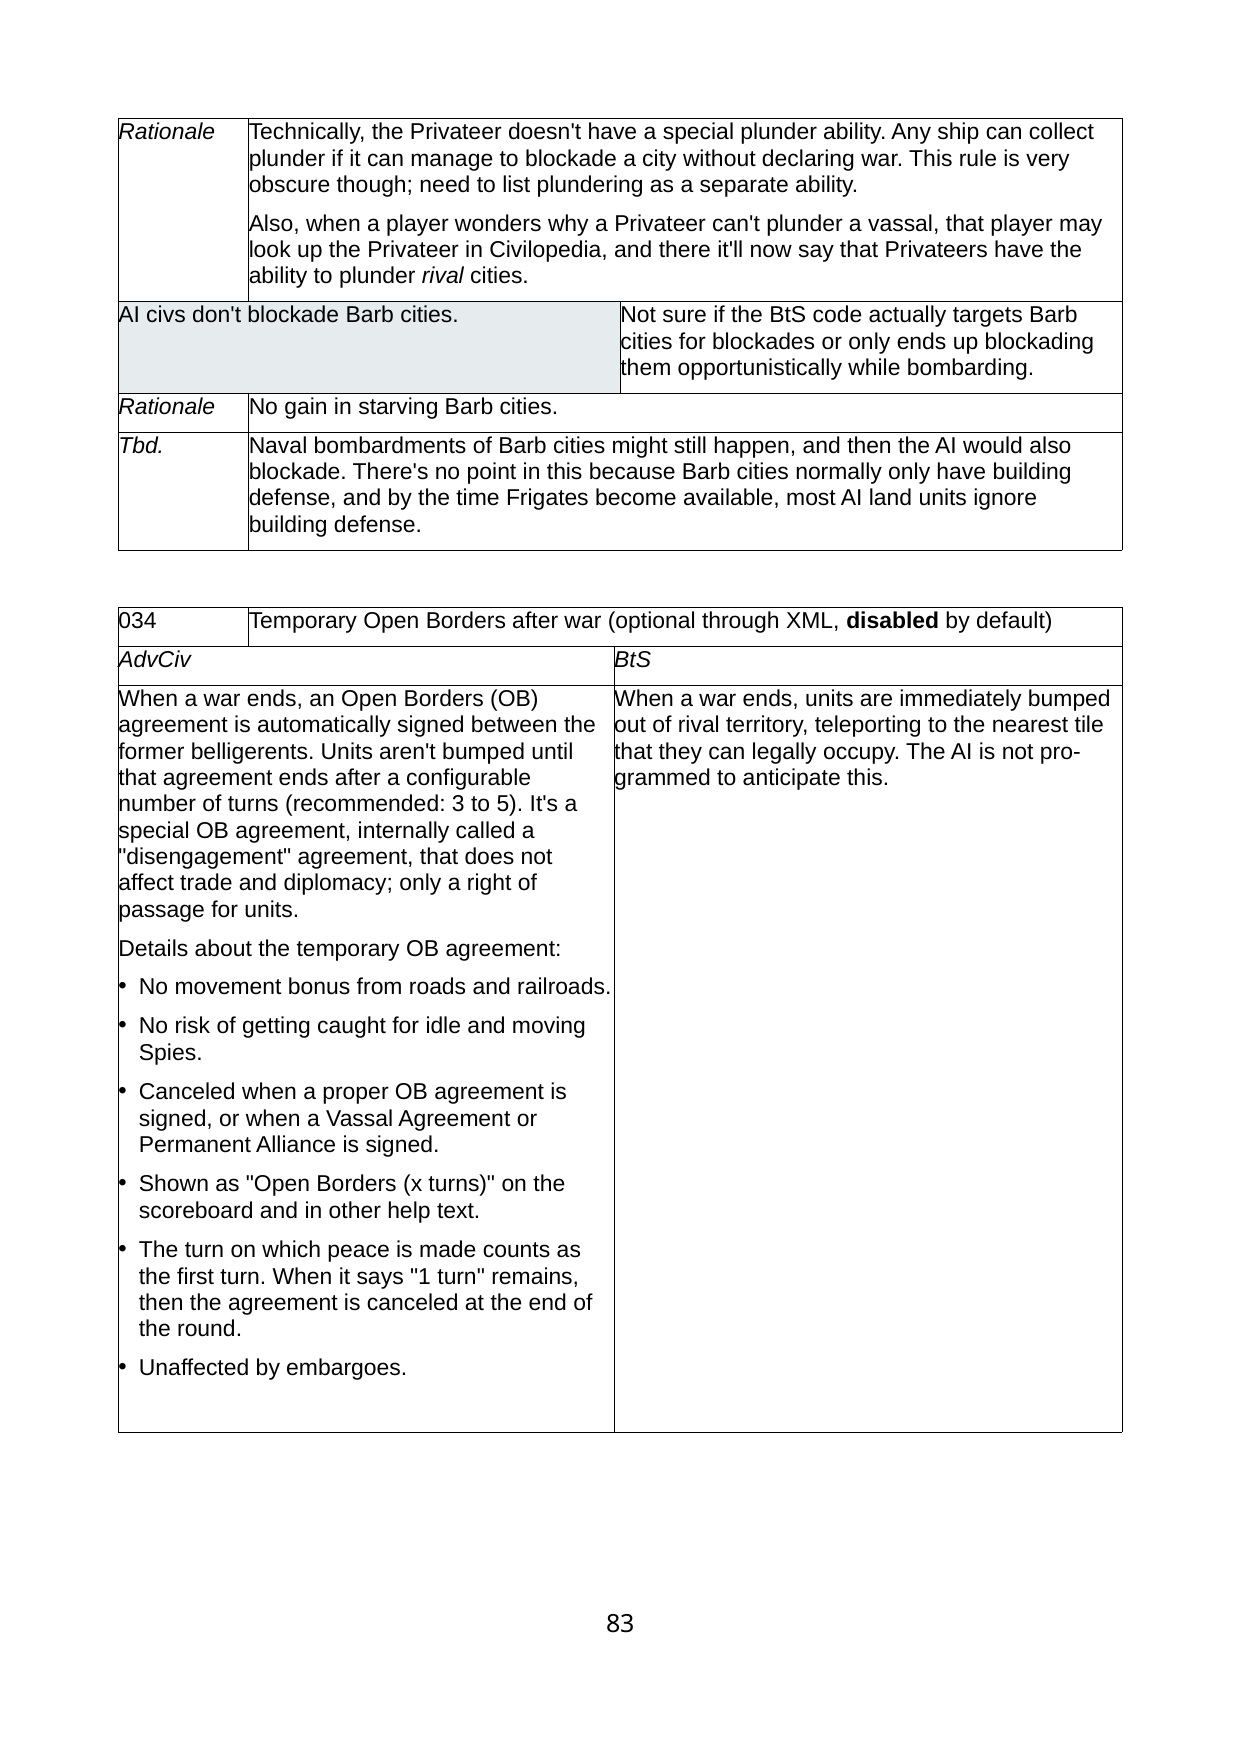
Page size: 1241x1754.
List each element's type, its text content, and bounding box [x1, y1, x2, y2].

table_header 034 [119, 608, 248, 646]
table_cell Rationale [119, 394, 248, 432]
table_cell Technically, the Privateer doesn't have a special plunder ability. Any ship can collect plunder if it can manage to blockade a city without declaring war. This rule is very obscure though; need to list plundering as a separate ability. Also, when a player wonders why a Privateer can't plunder a vassal, that player may look up the Privateer in Civilopedia, and there it'll now say that Privateers have the ability to plunder rival cities. [249, 119, 1122, 301]
table_cell BtS [615, 647, 1122, 685]
table_cell Rationale [119, 119, 248, 301]
table_cell Not sure if the BtS code actually targets Barb cities for blockades or only ends up blockading them opportunistically while bombarding. [621, 302, 1122, 393]
table_cell Naval bombardments of Barb cities might still happen, and then the AI would also blockade. There's no point in this because Barb cities normally only have building defense, and by the time Frigates become available, most AI land units ignore building defense. [249, 433, 1122, 549]
table_cell AI civs don't blockade Barb cities. [119, 302, 620, 393]
table_cell AdvCiv [119, 647, 614, 685]
table_cell No gain in starving Barb cities. [249, 394, 1122, 432]
table_cell Tbd. [119, 433, 248, 549]
table_header Temporary Open Borders after war (optional through XML, disabled by default) [249, 608, 1122, 646]
table_cell When a war ends, units are immediately bumped out of rival territory, teleporting to the nearest tile that they can legally occupy. The AI is not pro­grammed to anticipate this. [615, 686, 1122, 1432]
table_cell When a war ends, an Open Borders (OB) agreement is automatically signed between the former belligerents. Units aren't bumped until that agreement ends after a configurable number of turns (recommended: 3 to 5). It's a special OB agreement, internally called a "disengage­ment" agreement, that does not affect trade and diplomacy; only a right of passage for units. Details about the temporary OB agreement: No movement bonus from roads and railroads. No risk of getting caught for idle and moving Spies. Canceled when a proper OB agreement is signed, or when a Vassal Agreement or Permanent Alliance is signed. Shown as "Open Borders (x turns)" on the scoreboard and in other help text. The turn on which peace is made counts as the first turn. When it says "1 turn" remains, then the agreement is canceled at the end of the round. Unaffected by embargoes. [119, 686, 614, 1432]
